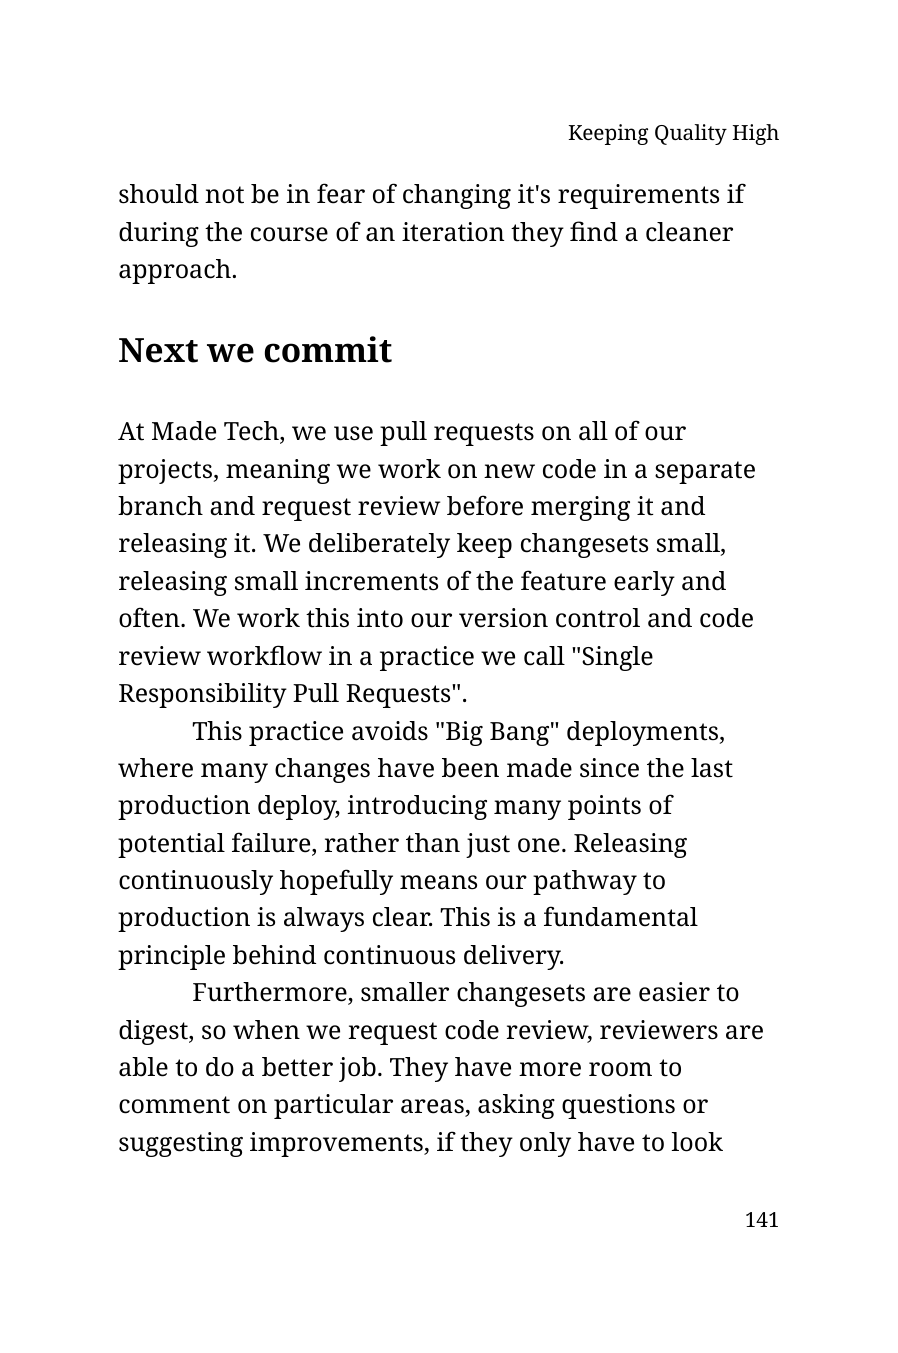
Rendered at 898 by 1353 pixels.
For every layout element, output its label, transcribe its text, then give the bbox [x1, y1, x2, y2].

subtitle Next we commit [118, 327, 779, 372]
text This practice avoids "Big Bang" deployments, where many changes have been made since the last production deploy, introducing many points of potential failure, rather than just one. Releasing continuously hopefully means our pathway to production is always clear. This is a fundamental principle behind continuous delivery. [118, 713, 779, 972]
text At Made Tech, we use pull requests on all of our projects, meaning we work on new code in a separate branch and request review before merging it and releasing it. We deliberately keep changesets small, releasing small increments of the feature early and often. We work this into our version control and code review workflow in a practice we call "Single Responsibility Pull Requests". [118, 414, 779, 710]
text should not be in fear of changing it's requirements if during the course of an iteration they find a cleaner approach. [118, 177, 779, 286]
text Furthermore, smaller changesets are easier to digest, so when we request code review, reviewers are able to do a better job. They have more room to comment on particular areas, asking questions or suggesting improvements, if they only have to look [118, 975, 779, 1158]
